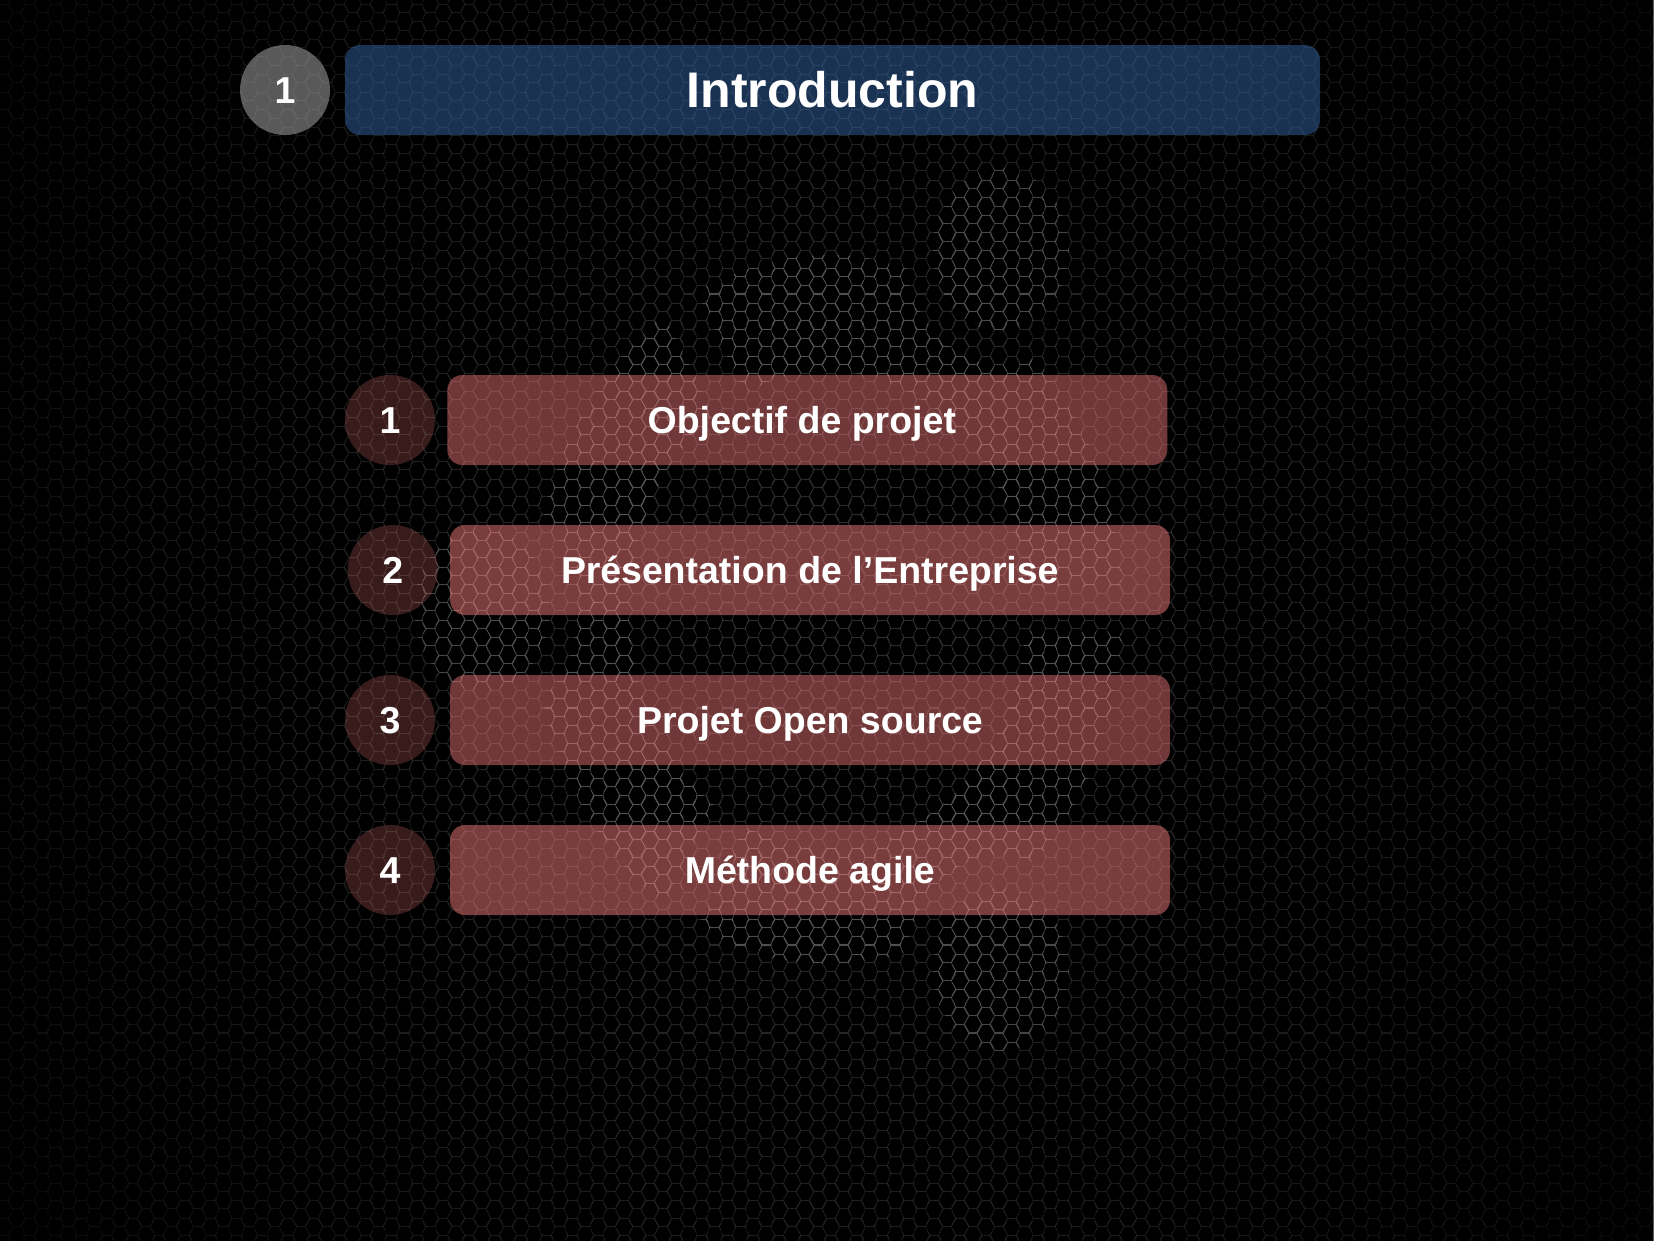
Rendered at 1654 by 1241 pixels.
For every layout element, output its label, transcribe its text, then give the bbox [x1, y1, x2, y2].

text_box Méthode agile [450, 825, 1171, 916]
text_box Introduction [345, 45, 1321, 136]
text_box Projet Open source [450, 675, 1171, 766]
text_box 1 [345, 375, 436, 466]
picture [0, 0, 1654, 1241]
text_box Objectif de projet [447, 375, 1168, 466]
text_box 1 [240, 45, 331, 136]
text_box Présentation de l’Entreprise [450, 525, 1171, 616]
text_box 3 [345, 675, 436, 766]
text_box 2 [347, 525, 438, 616]
text_box 4 [345, 825, 436, 916]
